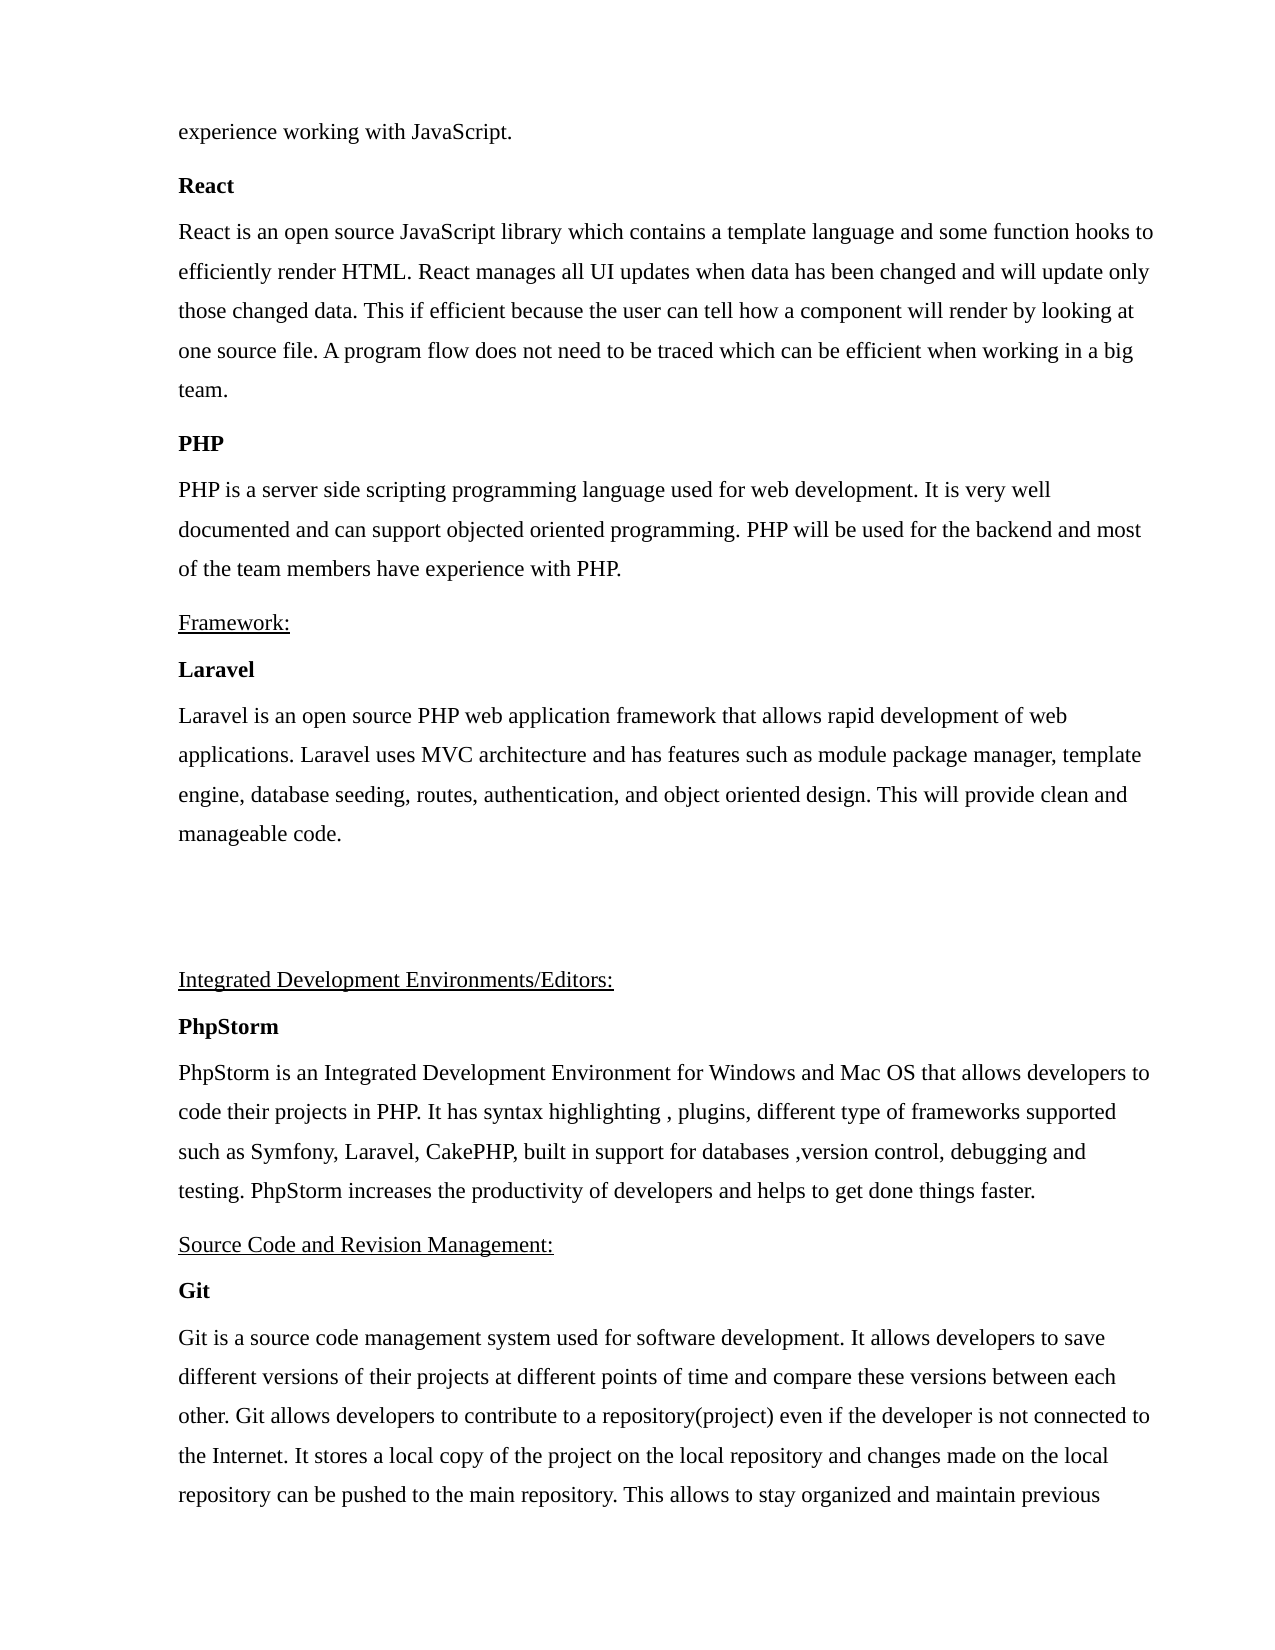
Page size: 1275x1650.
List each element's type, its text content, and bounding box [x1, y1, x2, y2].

text PhpStorm [178, 1013, 1157, 1039]
text Git [178, 1277, 1157, 1304]
text Laravel [178, 656, 1157, 682]
text React is an open source JavaScript library which contains a template language and some function hooks to efficiently render HTML. React manages all UI updates when data has been changed and will update only those changed data. This if efficient because the user can tell how a component will render by looking at one source file. A program flow does not need to be traced which can be efficient when working in a big team. [178, 218, 1157, 403]
text Framework: [178, 609, 1157, 636]
text Laravel is an open source PHP web application framework that allows rapid development of web applications. Laravel uses MVC architecture and has features such as module package manager, template engine, database seeding, routes, authentication, and object oriented design. This will provide clean and manageable code. [178, 702, 1157, 847]
text Integrated Development Environments/Editors: [178, 967, 1157, 993]
text React [178, 172, 1157, 198]
text Git is a source code management system used for software development. It allows developers to save different versions of their projects at different points of time and compare these versions between each other. Git allows developers to contribute to a repository(project) even if the developer is not connected to the Internet. It stores a local copy of the project on the local repository and changes made on the local repository can be pushed to the main repository. This allows to stay organized and maintain previous [178, 1324, 1157, 1508]
text experience working with JavaScript. [178, 118, 1157, 144]
text Source Code and Revision Management: [178, 1231, 1157, 1258]
text PHP [178, 430, 1157, 457]
text PhpStorm is an Integrated Development Environment for Windows and Mac OS that allows developers to code their projects in PHP. It has syntax highlighting , plugins, different type of frameworks supported such as Symfony, Laravel, CakePHP, built in support for databases ,version control, debugging and testing. PhpStorm increases the productivity of developers and helps to get done things faster. [178, 1059, 1157, 1204]
text PHP is a server side scripting programming language used for web development. It is very well documented and can support objected oriented programming. PHP will be used for the backend and most of the team members have experience with PHP. [178, 476, 1157, 582]
